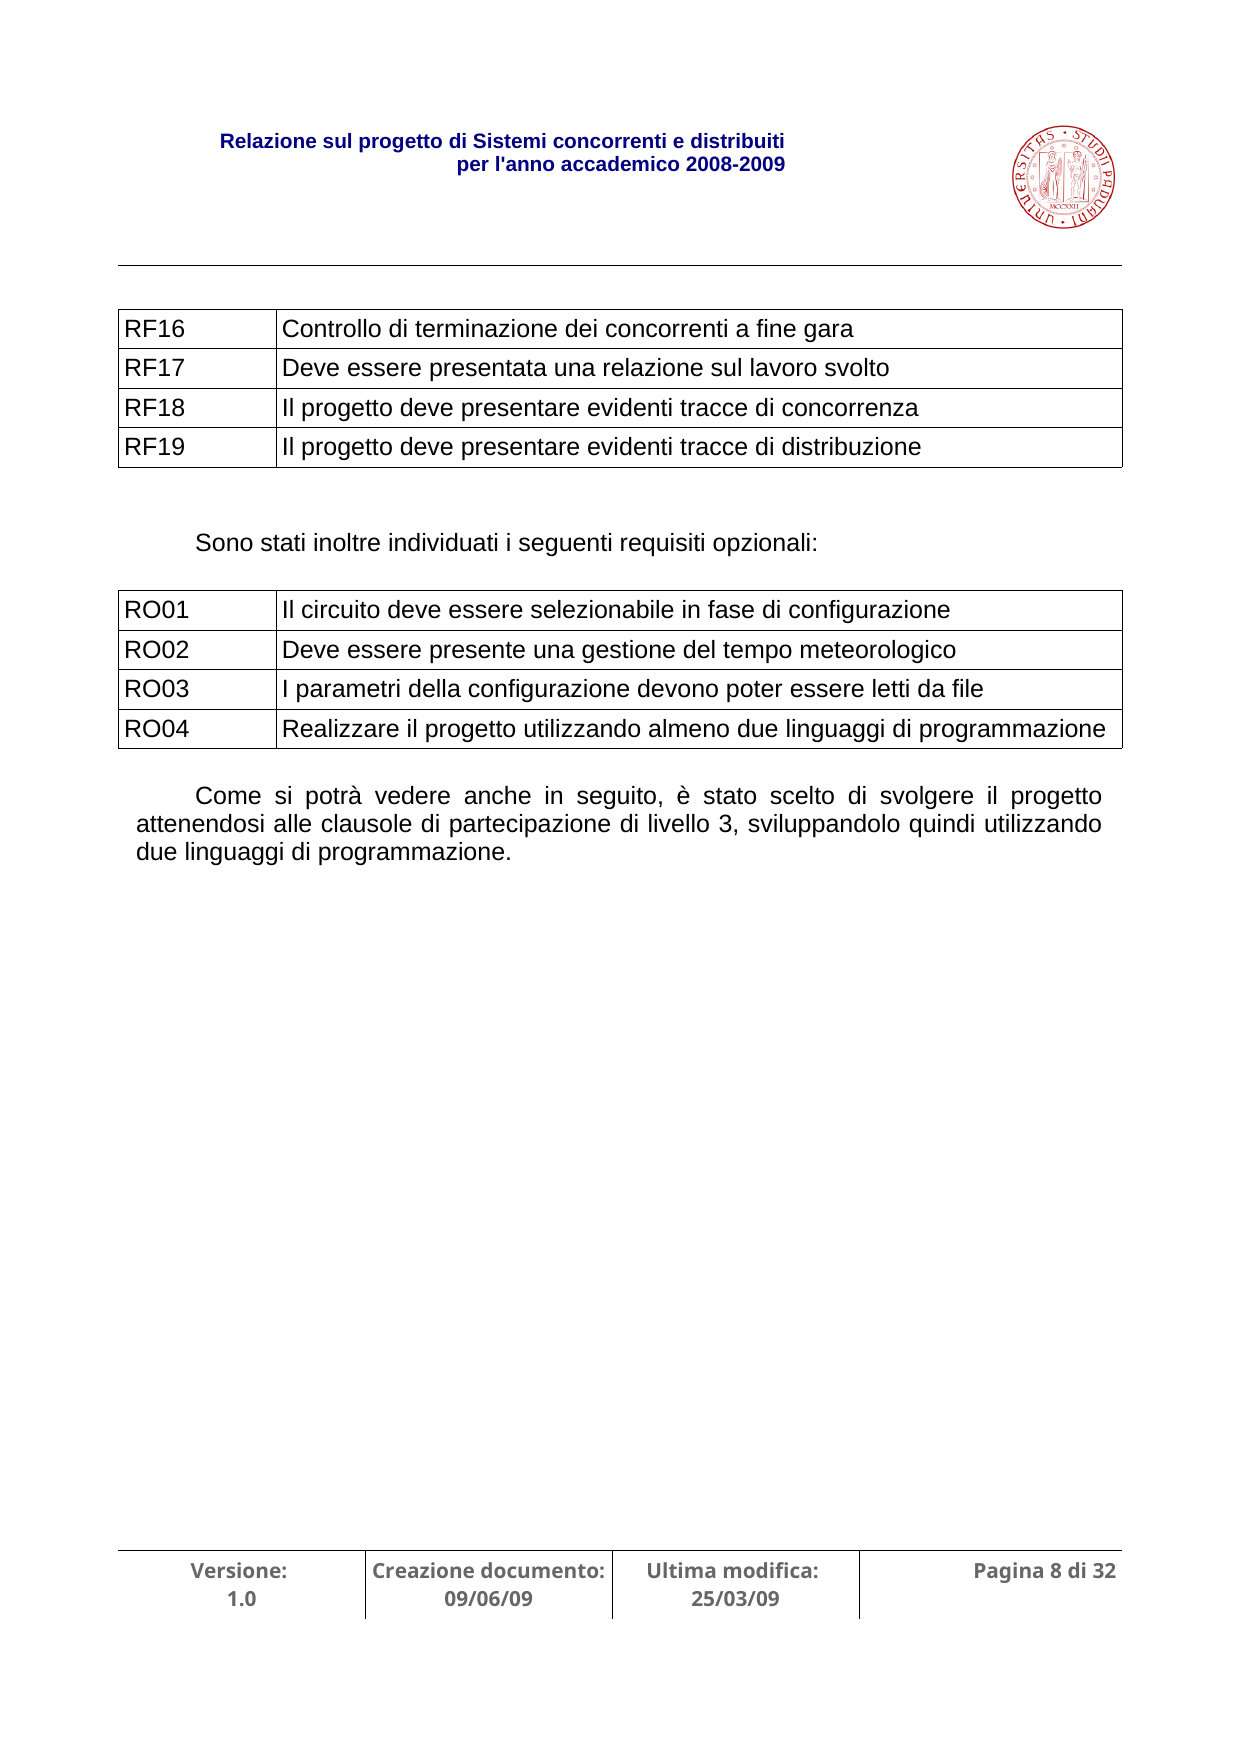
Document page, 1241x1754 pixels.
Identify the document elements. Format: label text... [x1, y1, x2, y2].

picture [1010, 123, 1117, 231]
table_cell Deve essere presentata una relazione sul lavoro svolto [277, 349, 1122, 388]
table_cell RF19 [119, 428, 276, 467]
table_cell Il progetto deve presentare evidenti tracce di concorrenza [277, 389, 1122, 427]
table_cell RO02 [119, 631, 276, 669]
table_cell Deve essere presente una gestione del tempo meteorologico [277, 631, 1122, 669]
table_cell RF17 [119, 349, 276, 388]
text Sono stati inoltre individuati i seguenti requisiti opzionali: [136, 528, 1104, 556]
table_cell Realizzare il progetto utilizzando almeno due linguaggi di programmazione [277, 710, 1122, 748]
table_cell RO03 [119, 670, 276, 709]
table_cell Controllo di terminazione dei concorrenti a fine gara [277, 310, 1122, 348]
table_cell RO04 [119, 710, 276, 748]
table_header Il circuito deve essere selezionabile in fase di configurazione [277, 591, 1122, 630]
table_cell RF16 [119, 310, 276, 348]
table_cell RF18 [119, 389, 276, 427]
table_cell Il progetto deve presentare evidenti tracce di distribuzione [277, 428, 1122, 467]
text Come si potrà vedere anche in seguito, è stato scelto di svolgere il progetto attenendosi alle clausole di partecipazione di livello 3, sviluppandolo quindi utilizzando due linguaggi di programmazione. [136, 782, 1104, 866]
table_header RO01 [119, 591, 276, 630]
table_cell I parametri della configurazione devono poter essere letti da file [277, 670, 1122, 709]
